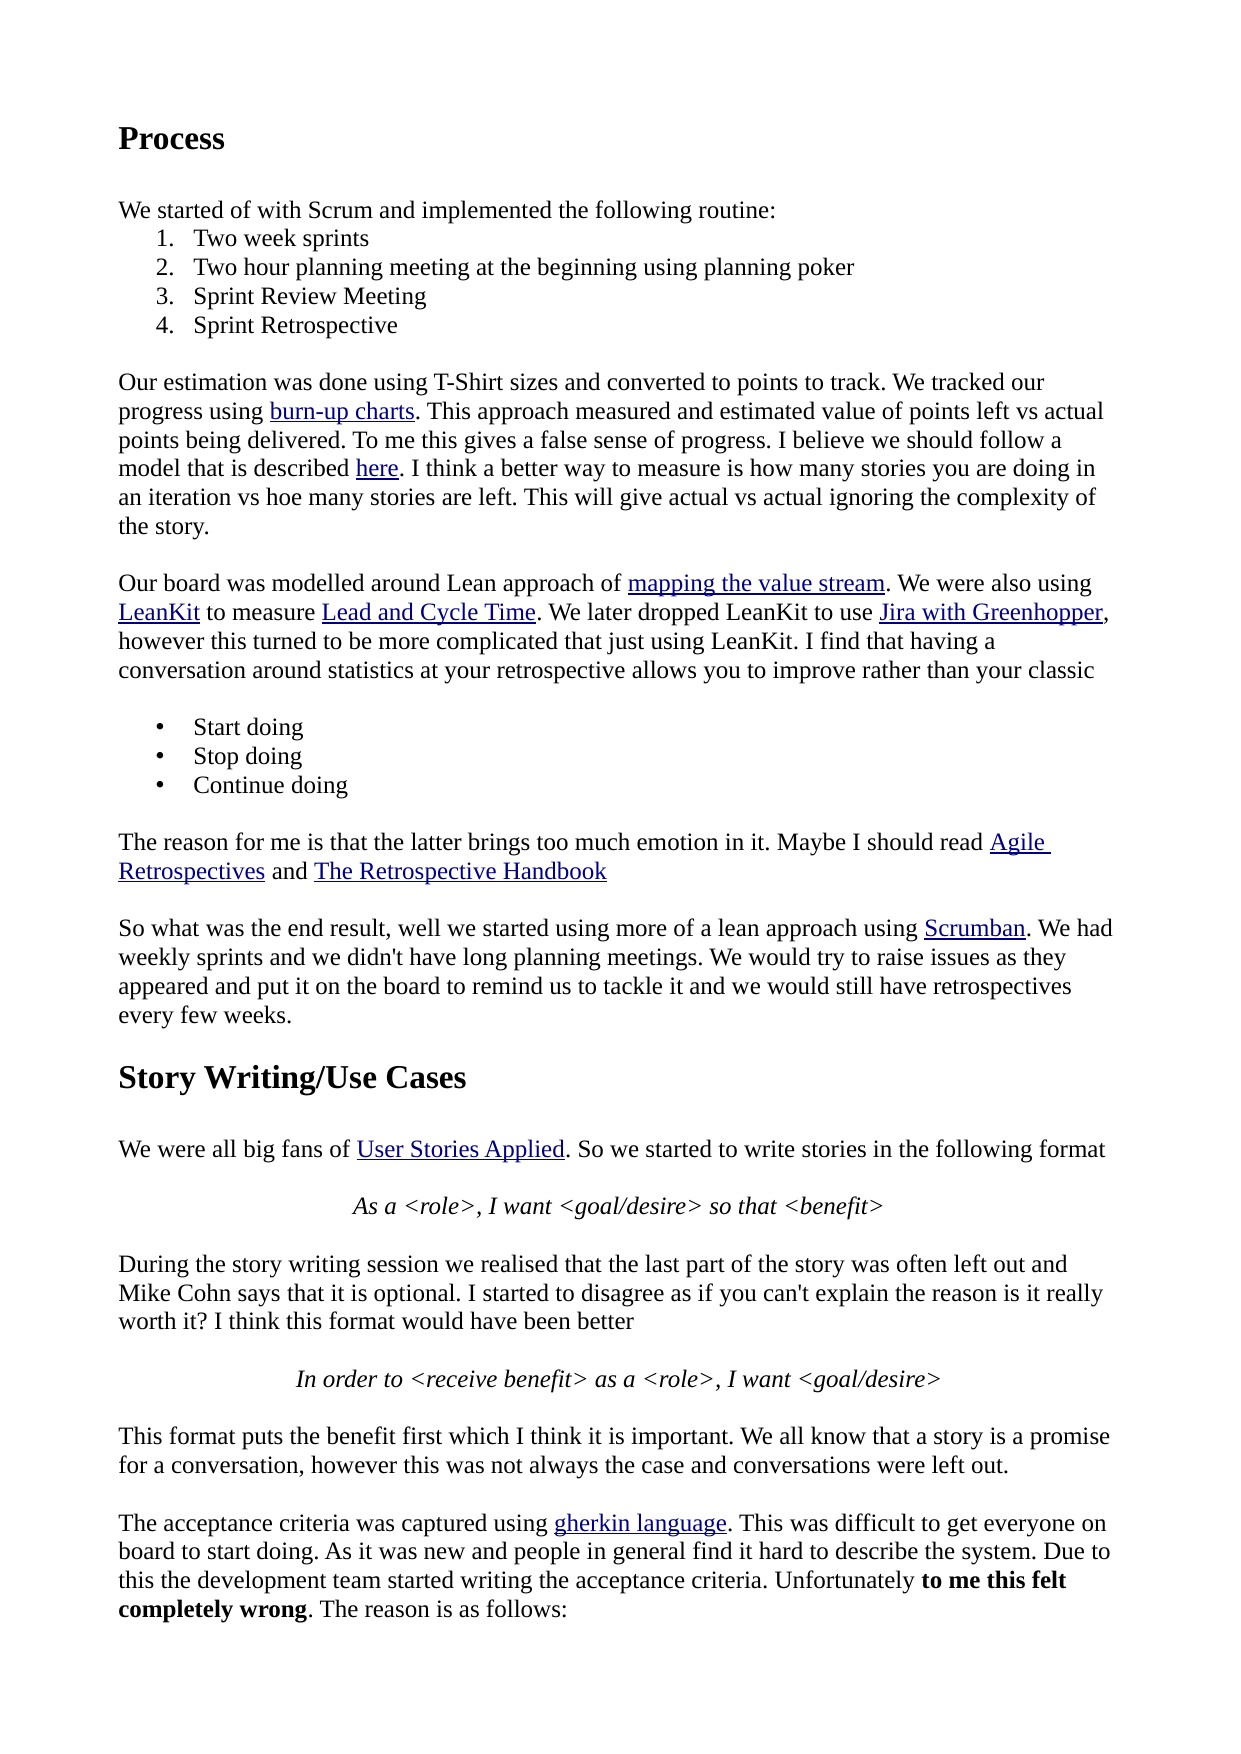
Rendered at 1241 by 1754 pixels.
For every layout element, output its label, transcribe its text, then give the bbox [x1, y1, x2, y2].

list Two hour planning meeting at the beginning using planning poker [156, 252, 1122, 281]
list Stop doing [156, 741, 1122, 770]
text So what was the end result, well we started using more of a lean approach using Scrumban. We had weekly sprints and we didn't have long planning meetings. We would try to raise issues as they appeared and put it on the board to remind us to tackle it and we would still have retrospectives every few weeks. [118, 913, 1122, 1028]
text As a <role>, I want <goal/desire> so that <benefit> [118, 1191, 1122, 1220]
text This format puts the benefit first which I think it is important. We all know that a story is a promise for a conversation, however this was not always the case and conversations were left out. [118, 1421, 1122, 1479]
list Start doing [156, 712, 1122, 741]
list Sprint Review Meeting [156, 281, 1122, 310]
text The acceptance criteria was captured using gherkin language. This was difficult to get everyone on board to start doing. As it was new and people in general find it hard to describe the system. Due to this the development team started writing the acceptance criteria. Unfortunately to me this felt completely wrong. The reason is as follows: [118, 1508, 1122, 1623]
text Our board was modelled around Lean approach of mapping the value stream. We were also using LeanKit to measure Lead and Cycle Time. We later dropped LeanKit to use Jira with Greenhopper, however this turned to be more complicated that just using LeanKit. I find that having a conversation around statistics at your retrospective allows you to improve rather than your classic [118, 568, 1122, 683]
list Two week sprints [156, 223, 1122, 252]
text We started of with Scrum and implemented the following routine: [118, 195, 1122, 223]
text Our estimation was done using T-Shirt sizes and converted to points to track. We tracked our progress using burn-up charts. This approach measured and estimated value of points left vs actual points being delivered. To me this gives a false sense of progress. I believe we should follow a model that is described here. I think a better way to measure is how many stories you are doing in an iteration vs hoe many stories are left. This will give actual vs actual ignoring the complexity of the story. [118, 367, 1122, 540]
list Continue doing [156, 770, 1122, 798]
list Sprint Retrospective [156, 310, 1122, 338]
text The reason for me is that the latter brings too much emotion in it. Maybe I should read Agile Retrospectives and The Retrospective Handbook [118, 827, 1122, 885]
text We were all big fans of User Stories Applied. So we started to write stories in the following format [118, 1134, 1122, 1163]
text Story Writing/Use Cases [118, 1057, 1122, 1096]
text During the story writing session we realised that the last part of the story was often left out and Mike Cohn says that it is optional. I started to disagree as if you can't explain the reason is it really worth it? I think this format would have been better [118, 1249, 1122, 1335]
text Process [118, 118, 1122, 156]
text In order to <receive benefit> as a <role>, I want <goal/desire> [118, 1364, 1122, 1393]
